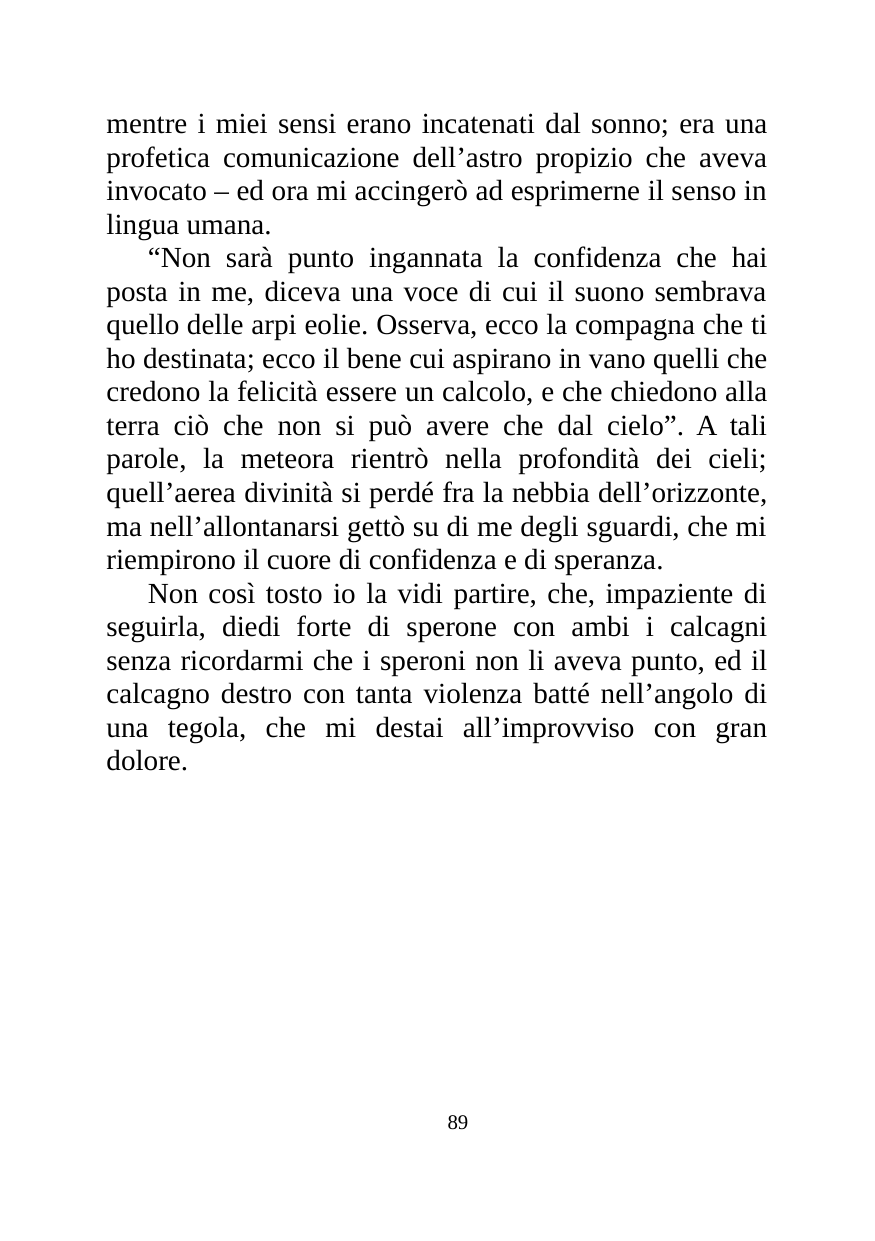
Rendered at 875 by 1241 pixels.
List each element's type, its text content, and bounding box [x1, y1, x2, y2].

text “Non sarà punto ingannata la confidenza che hai posta in me, diceva una voce di cui il suono sembrava quello delle arpi eolie. Osserva, ecco la compagna che ti ho destinata; ecco il bene cui aspirano in vano quelli che credono la felicità essere un calcolo, e che chiedono alla terra ciò che non si può avere che dal cielo”. A tali parole, la meteora rientrò nella profondità dei cieli; quell’aerea divinità si perdé fra la nebbia dell’orizzonte, ma nell’allontanarsi gettò su di me degli sguardi, che mi riempirono il cuore di confidenza e di speranza. [106, 240, 768, 576]
text Non così tosto io la vidi partire, che, impaziente di seguirla, diedi forte di sperone con ambi i calcagni senza ricordarmi che i speroni non li aveva punto, ed il calcagno destro con tanta violenza batté nell’angolo di una tegola, che mi destai all’improvviso con gran dolore. [106, 576, 768, 777]
text mentre i miei sensi erano incatenati dal sonno; era una profetica comunicazione dell’astro propizio che aveva invocato – ed ora mi accingerò ad esprimerne il senso in lingua umana. [106, 106, 768, 240]
